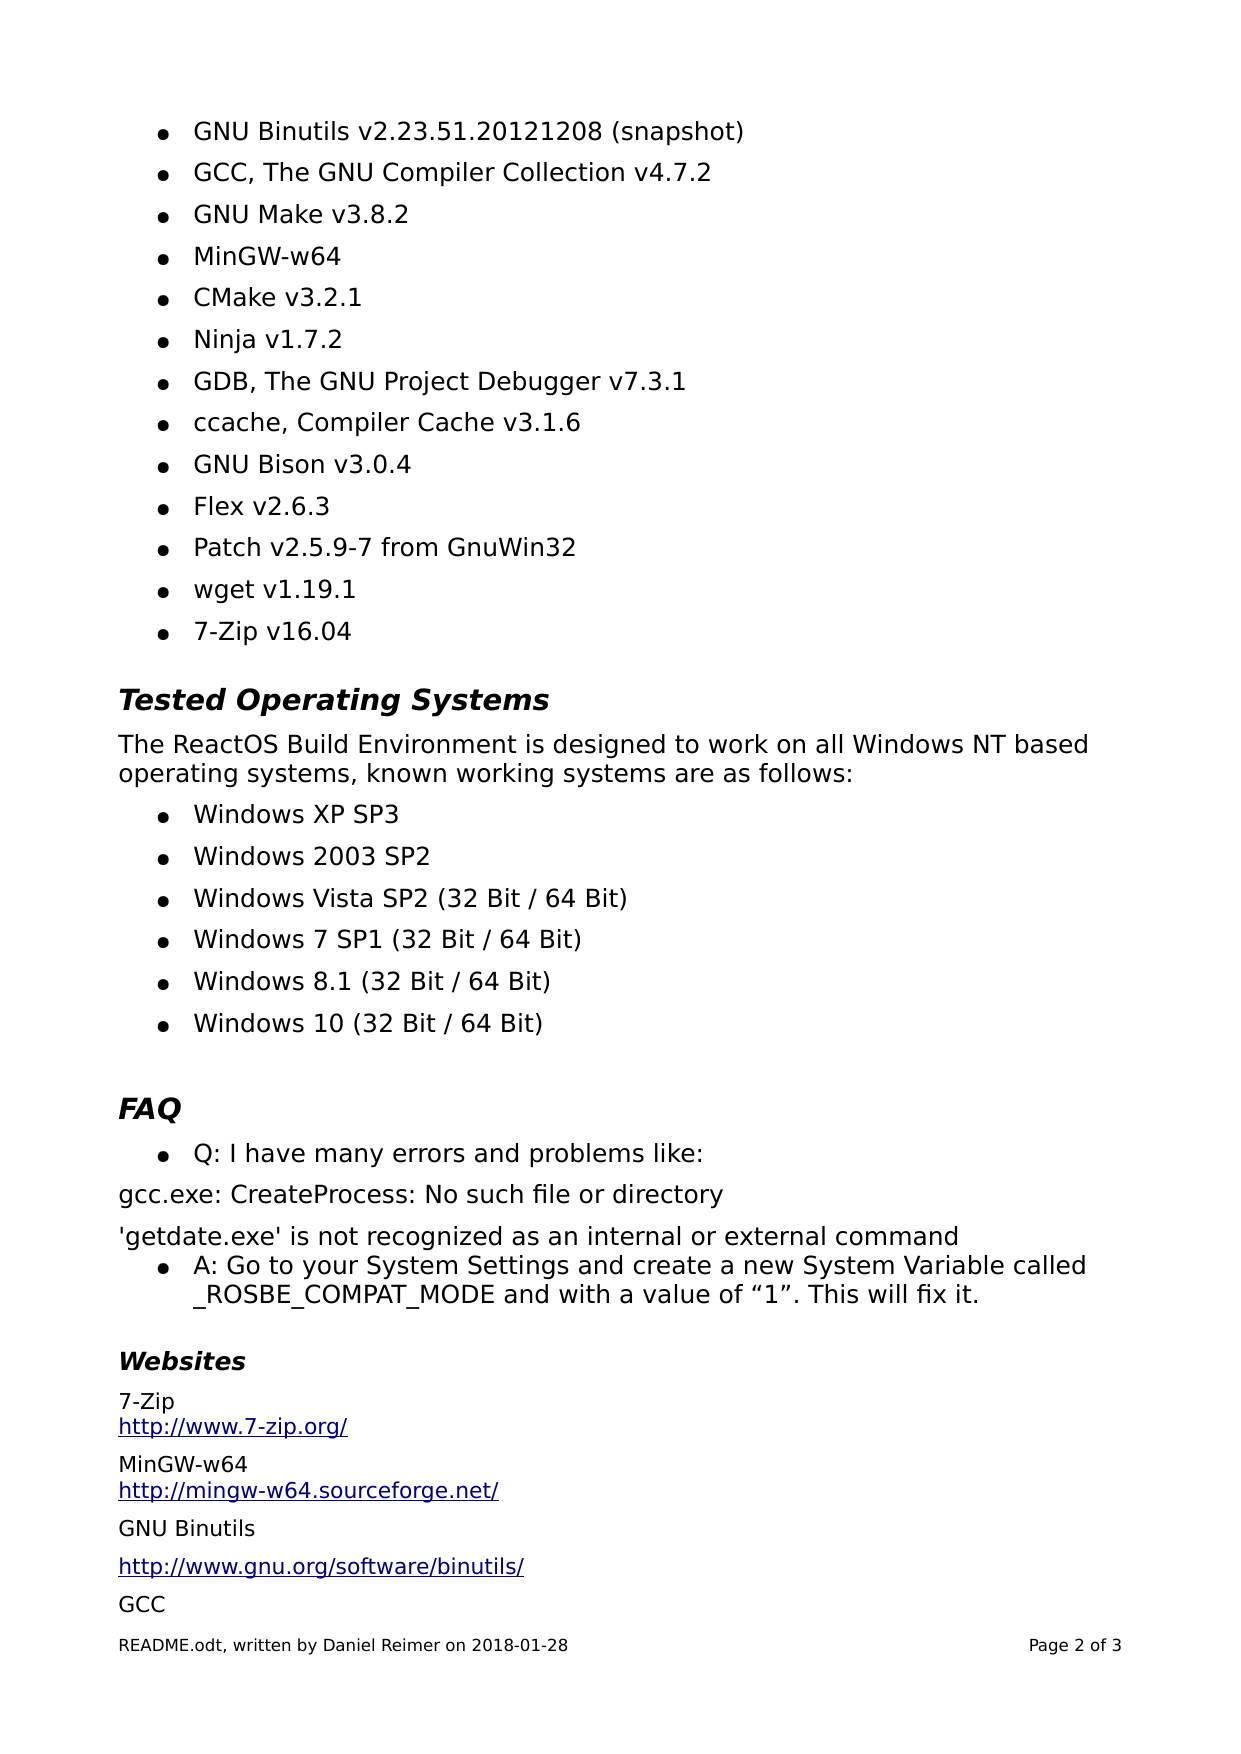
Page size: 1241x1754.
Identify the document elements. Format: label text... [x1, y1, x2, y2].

list Windows 10 (32 Bit / 64 Bit) [156, 1009, 1122, 1038]
list Q: I have many errors and problems like: [156, 1139, 1122, 1168]
list Windows 8.1 (32 Bit / 64 Bit) [156, 967, 1122, 996]
text gcc.exe: CreateProcess: No such file or directory [118, 1180, 1122, 1209]
text FAQ [118, 1092, 1122, 1126]
text GNU Binutils [118, 1516, 1122, 1541]
list GCC, The GNU Compiler Collection v4.7.2 [156, 158, 1122, 187]
list Windows XP SP3 [156, 801, 1122, 830]
list ccache, Compiler Cache v3.1.6 [156, 408, 1122, 437]
list CMake v3.2.1 [156, 283, 1122, 312]
list 7-Zip v16.04 [156, 617, 1122, 646]
list GNU Make v3.8.2 [156, 200, 1122, 229]
text GCC [118, 1592, 1122, 1617]
list MinGW-w64 [156, 242, 1122, 271]
subtitle Websites [118, 1347, 1122, 1376]
text 7-Zip http://www.7-zip.org/ [118, 1389, 1122, 1440]
list GDB, The GNU Project Debugger v7.3.1 [156, 367, 1122, 396]
list A: Go to your System Settings and create a new System Variable called _ROSBE_COMPAT_MODE and with a value of “1”. This will fix it. [156, 1251, 1122, 1309]
text 'getdate.exe' is not recognized as an internal or external command [118, 1222, 1122, 1251]
list GNU Bison v3.0.4 [156, 450, 1122, 479]
list GNU Binutils v2.23.51.20121208 (snapshot) [156, 117, 1122, 146]
subtitle Tested Operating Systems [118, 683, 1122, 717]
list wget v1.19.1 [156, 575, 1122, 604]
list Windows 2003 SP2 [156, 842, 1122, 871]
text The ReactOS Build Environment is designed to work on all Windows NT based operating systems, known working systems are as follows: [118, 730, 1122, 788]
list Flex v2.6.3 [156, 492, 1122, 521]
list Ninja v1.7.2 [156, 325, 1122, 354]
text http://www.gnu.org/software/binutils/ [118, 1554, 1122, 1579]
list Patch v2.5.9-7 from GnuWin32 [156, 533, 1122, 562]
text MinGW-w64 http://mingw-w64.sourceforge.net/ [118, 1452, 1122, 1503]
list Windows 7 SP1 (32 Bit / 64 Bit) [156, 926, 1122, 955]
list Windows Vista SP2 (32 Bit / 64 Bit) [156, 884, 1122, 913]
